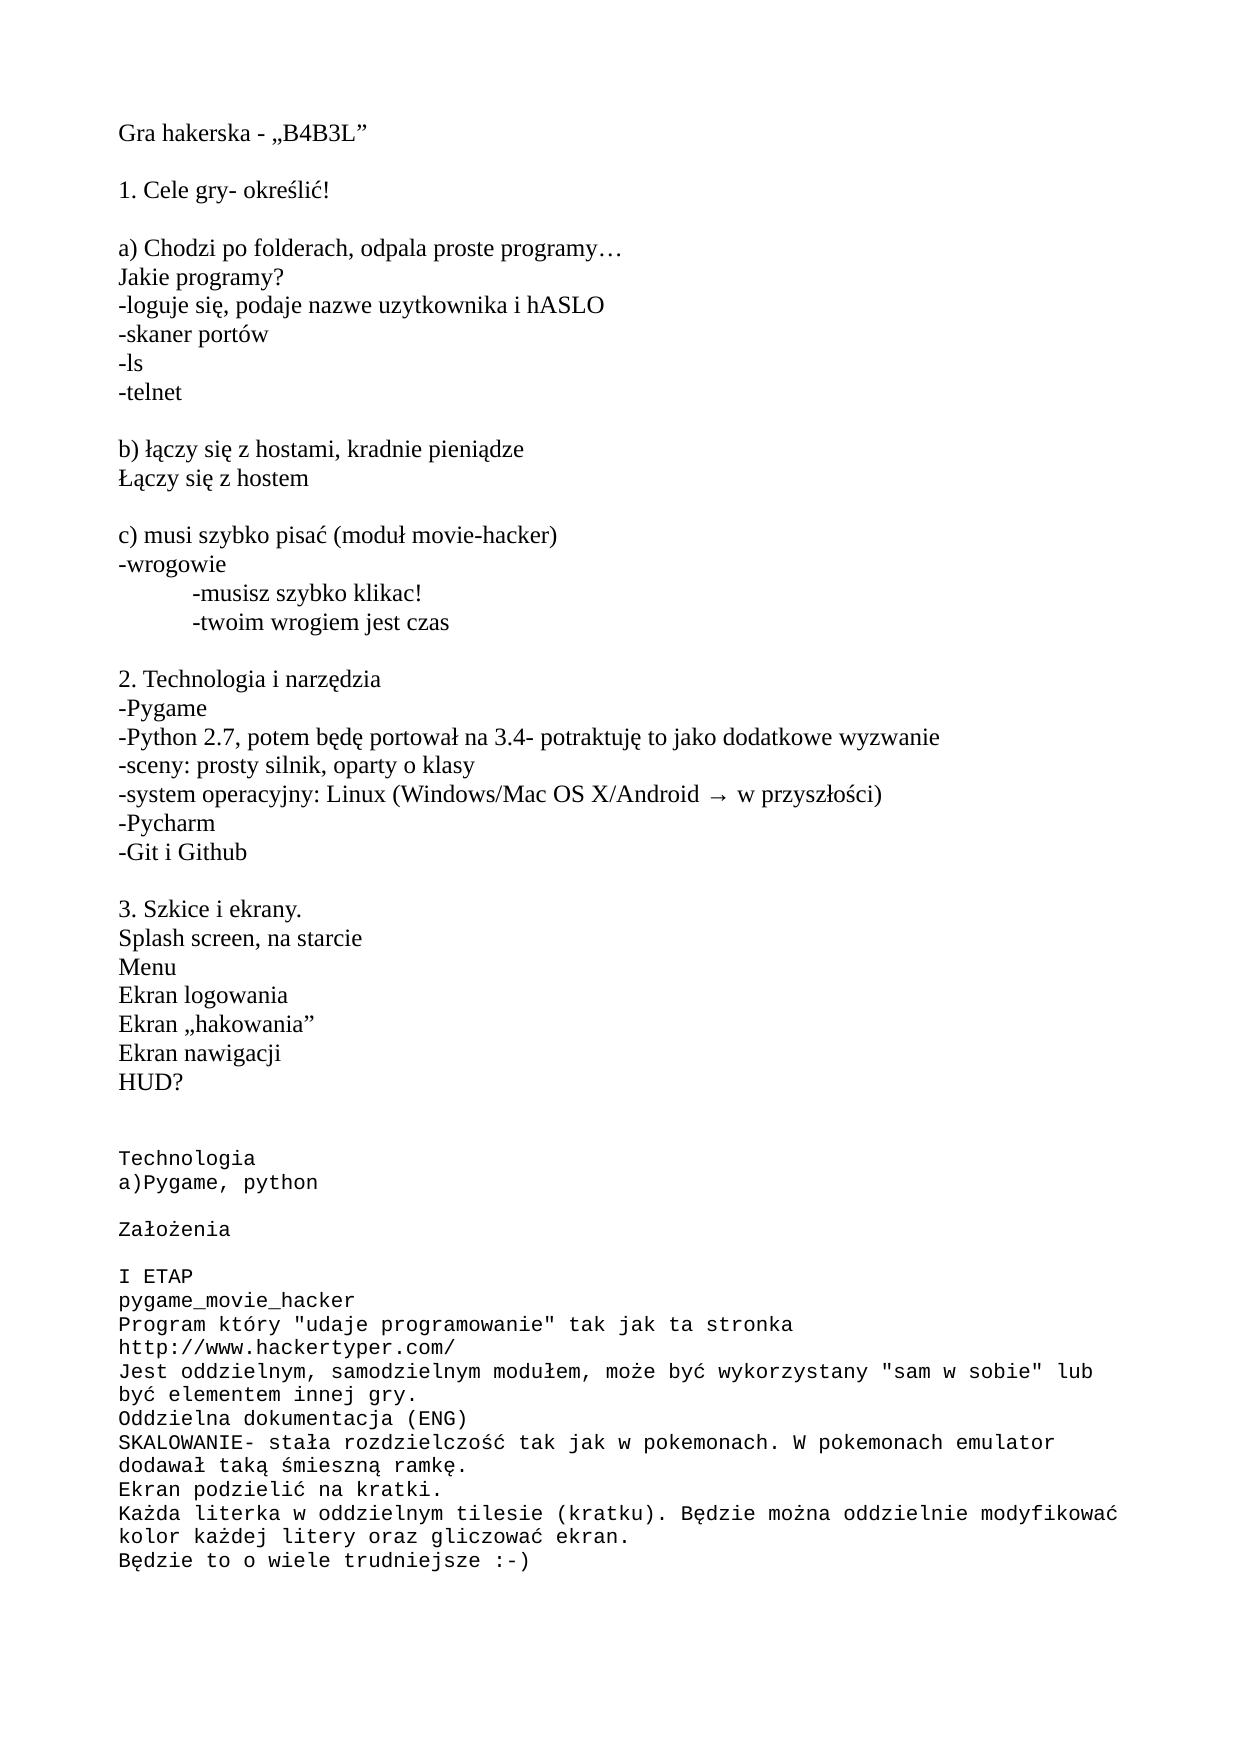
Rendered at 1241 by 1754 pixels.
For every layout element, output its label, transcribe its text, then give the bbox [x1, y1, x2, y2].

text -wrogowie [118, 549, 1122, 578]
text -Python 2.7, potem będę portował na 3.4- potraktuję to jako dodatkowe wyzwanie [118, 722, 1122, 751]
text -telnet [118, 377, 1122, 406]
text -sceny: prosty silnik, oparty o klasy [118, 751, 1122, 779]
text http://www.hackertyper.com/ [118, 1337, 1122, 1361]
text c) musi szybko pisać (moduł movie-hacker) [118, 521, 1122, 549]
text Oddzielna dokumentacja (ENG) [118, 1408, 1122, 1432]
text Program który "udaje programowanie" tak jak ta stronka [118, 1313, 1122, 1337]
text 2. Technologia i narzędzia [118, 664, 1122, 693]
text Ekran „hakowania” [118, 1009, 1122, 1038]
text Każda literka w oddzielnym tilesie (kratku). Będzie można oddzielnie modyfikować kolor każdej litery oraz gliczować ekran. [118, 1503, 1122, 1550]
text a)Pygame, python [118, 1172, 1122, 1195]
text -musisz szybko klikac! [118, 578, 1122, 607]
text -Pygame [118, 693, 1122, 722]
text Splash screen, na starcie [118, 923, 1122, 952]
text -twoim wrogiem jest czas [118, 607, 1122, 636]
text -loguje się, podaje nazwe uzytkownika i hASLO [118, 291, 1122, 319]
text Będzie to o wiele trudniejsze :-) [118, 1550, 1122, 1574]
text 1. Cele gry- określić! [118, 176, 1122, 204]
text 3. Szkice i ekrany. [118, 894, 1122, 923]
text Jest oddzielnym, samodzielnym modułem, może być wykorzystany "sam w sobie" lub być elementem innej gry. [118, 1361, 1122, 1408]
text Technologia [118, 1148, 1122, 1172]
text -Pycharm [118, 808, 1122, 837]
text Menu [118, 952, 1122, 981]
text Ekran podzielić na kratki. [118, 1479, 1122, 1503]
text -system operacyjny: Linux (Windows/Mac OS X/Android → w przyszłości) [118, 779, 1122, 808]
text I ETAP [118, 1266, 1122, 1290]
text Jakie programy? [118, 262, 1122, 291]
text Gra hakerska - „B4B3L” [118, 118, 1122, 147]
text Łączy się z hostem [118, 463, 1122, 492]
text Założenia [118, 1219, 1122, 1243]
text b) łączy się z hostami, kradnie pieniądze [118, 434, 1122, 463]
text -ls [118, 348, 1122, 377]
text Ekran nawigacji [118, 1038, 1122, 1067]
text -Git i Github [118, 837, 1122, 866]
text pygame_movie_hacker [118, 1290, 1122, 1313]
text Ekran logowania [118, 981, 1122, 1009]
text a) Chodzi po folderach, odpala proste programy… [118, 233, 1122, 262]
text HUD? [118, 1067, 1122, 1096]
text SKALOWANIE- stała rozdzielczość tak jak w pokemonach. W pokemonach emulator dodawał taką śmieszną ramkę. [118, 1432, 1122, 1479]
text -skaner portów [118, 319, 1122, 348]
